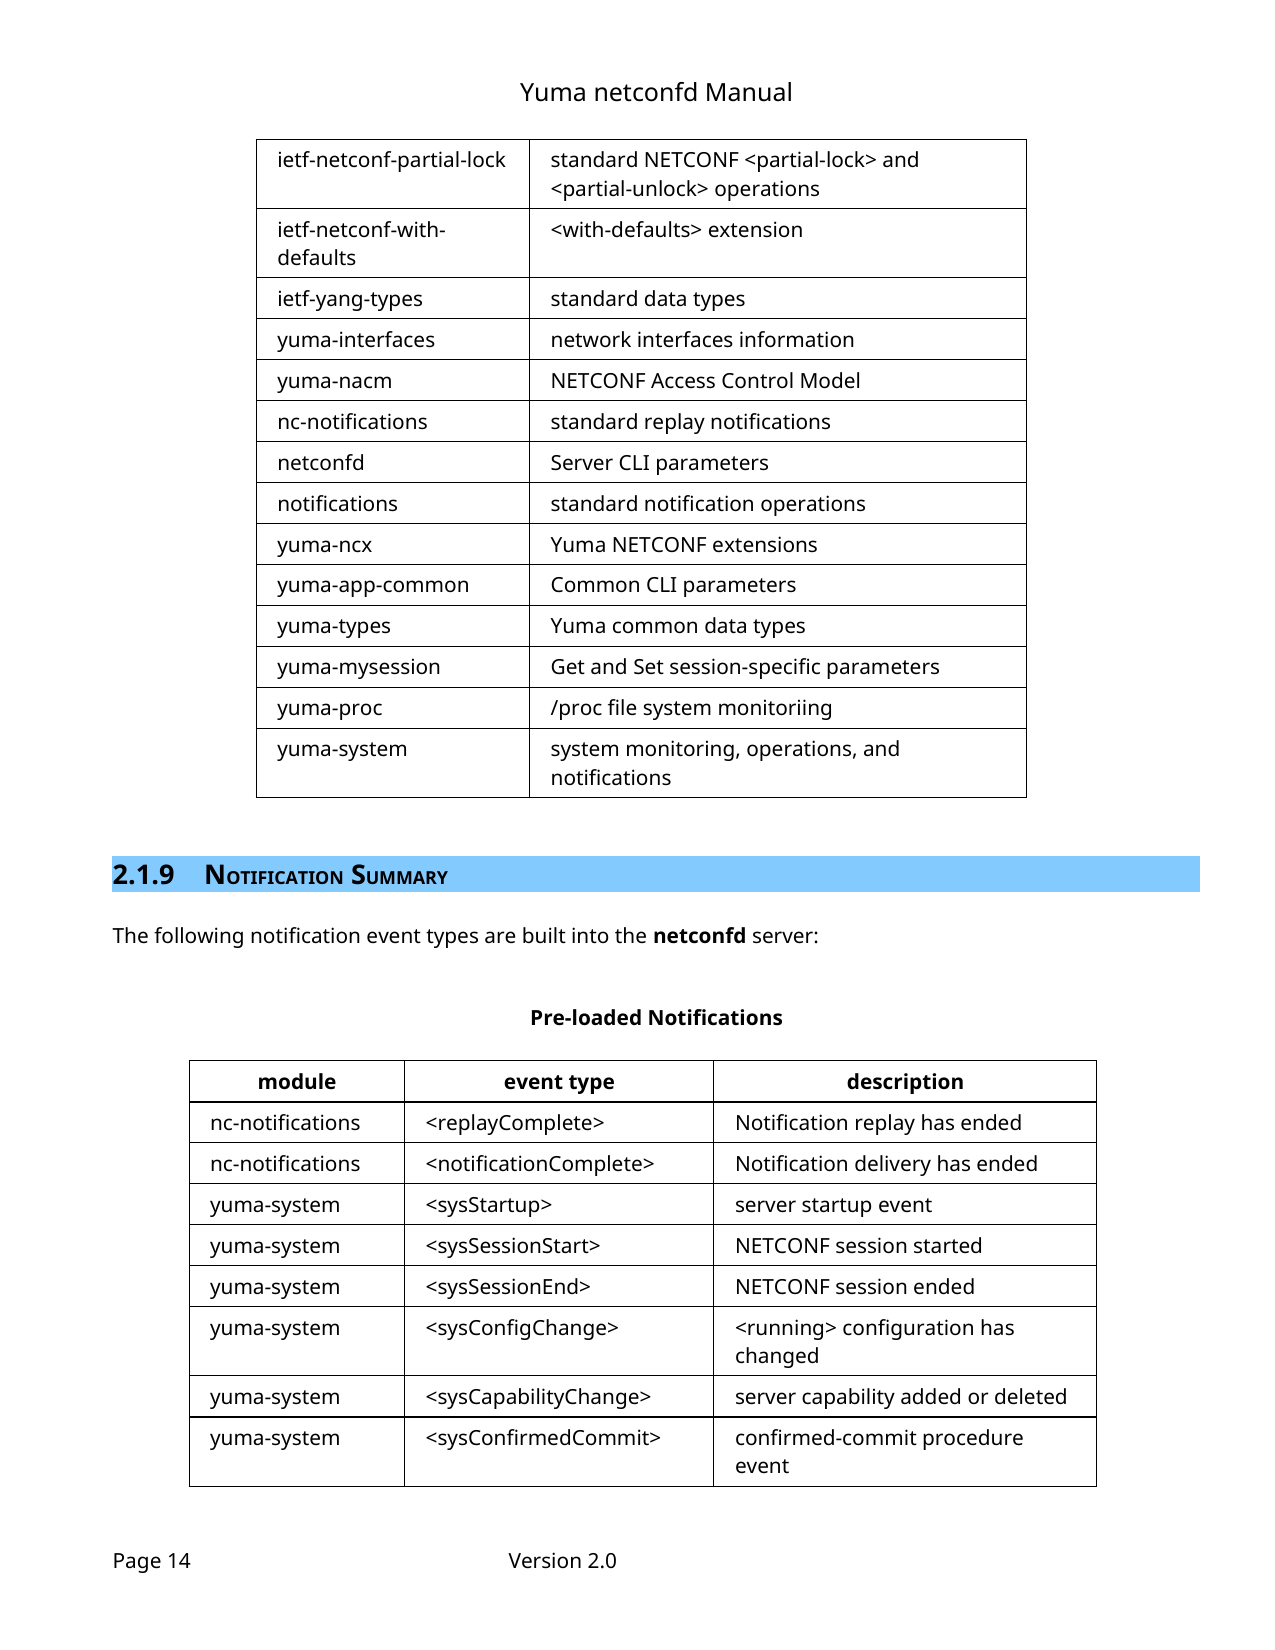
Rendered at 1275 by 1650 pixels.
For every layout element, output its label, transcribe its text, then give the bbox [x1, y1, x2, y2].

table_cell <notificationComplete> [405, 1143, 713, 1183]
table_cell Server CLI parameters [530, 442, 1026, 482]
table_cell Get and Set session-specific parameters [530, 647, 1026, 687]
table_cell Notification delivery has ended [714, 1143, 1096, 1183]
table_cell ietf-netconf-with-defaults [257, 209, 529, 277]
table_cell ietf-netconf-partial-lock [257, 140, 529, 208]
table_cell yuma-interfaces [257, 319, 529, 359]
subtitle Pre-loaded Notifications [127, 1003, 1185, 1032]
table_cell standard replay notifications [530, 401, 1026, 441]
table_cell yuma-app-common [257, 565, 529, 605]
table_cell standard data types [530, 278, 1026, 318]
table_cell <sysConfigChange> [405, 1307, 713, 1375]
table_cell Yuma NETCONF extensions [530, 524, 1026, 564]
table_cell yuma-ncx [257, 524, 529, 564]
table_cell yuma-system [190, 1307, 404, 1375]
table_cell /proc file system monitoriing [530, 688, 1026, 728]
table_cell nc-notifications [257, 401, 529, 441]
table_cell <sysStartup> [405, 1184, 713, 1224]
table_cell yuma-system [257, 729, 529, 797]
table_cell yuma-system [190, 1225, 404, 1265]
table_cell <sysCapabilityChange> [405, 1376, 713, 1416]
table_cell <sysSessionEnd> [405, 1266, 713, 1306]
table_cell network interfaces information [530, 319, 1026, 359]
table_cell NETCONF session ended [714, 1266, 1096, 1306]
table_cell yuma-system [190, 1376, 404, 1416]
table_cell yuma-types [257, 606, 529, 646]
table_cell Notification replay has ended [714, 1103, 1096, 1142]
table_cell <sysConfirmedCommit> [405, 1418, 713, 1486]
table_cell yuma-system [190, 1266, 404, 1306]
table_cell NETCONF Access Control Model [530, 360, 1026, 400]
table_cell NETCONF session started [714, 1225, 1096, 1265]
table_cell <with-defaults> extension [530, 209, 1026, 277]
table_header description [714, 1061, 1096, 1101]
table_cell yuma-system [190, 1418, 404, 1486]
table_cell system monitoring, operations, and notifications [530, 729, 1026, 797]
table_cell Common CLI parameters [530, 565, 1026, 605]
table_cell <replayComplete> [405, 1103, 713, 1142]
table_cell notifications [257, 483, 529, 523]
table_cell ietf-yang-types [257, 278, 529, 318]
table_cell yuma-system [190, 1184, 404, 1224]
text The following notification event types are built into the netconfd server: [112, 922, 1200, 950]
table_cell yuma-proc [257, 688, 529, 728]
table_cell <sysSessionStart> [405, 1225, 713, 1265]
table_cell server startup event [714, 1184, 1096, 1224]
table_cell Yuma common data types [530, 606, 1026, 646]
table_header module [190, 1061, 404, 1101]
table_cell server capability added or deleted [714, 1376, 1096, 1416]
table_cell nc-notifications [190, 1103, 404, 1142]
table_cell nc-notifications [190, 1143, 404, 1183]
table_cell yuma-nacm [257, 360, 529, 400]
table_cell standard NETCONF <partial-lock> and <partial-unlock> operations [530, 140, 1026, 208]
subtitle Notification Summary [112, 856, 1200, 892]
table_cell yuma-mysession [257, 647, 529, 687]
table_cell <running> configuration has changed [714, 1307, 1096, 1375]
table_header event type [405, 1061, 713, 1101]
table_cell standard notification operations [530, 483, 1026, 523]
table_cell netconfd [257, 442, 529, 482]
table_cell confirmed-commit procedure event [714, 1418, 1096, 1486]
